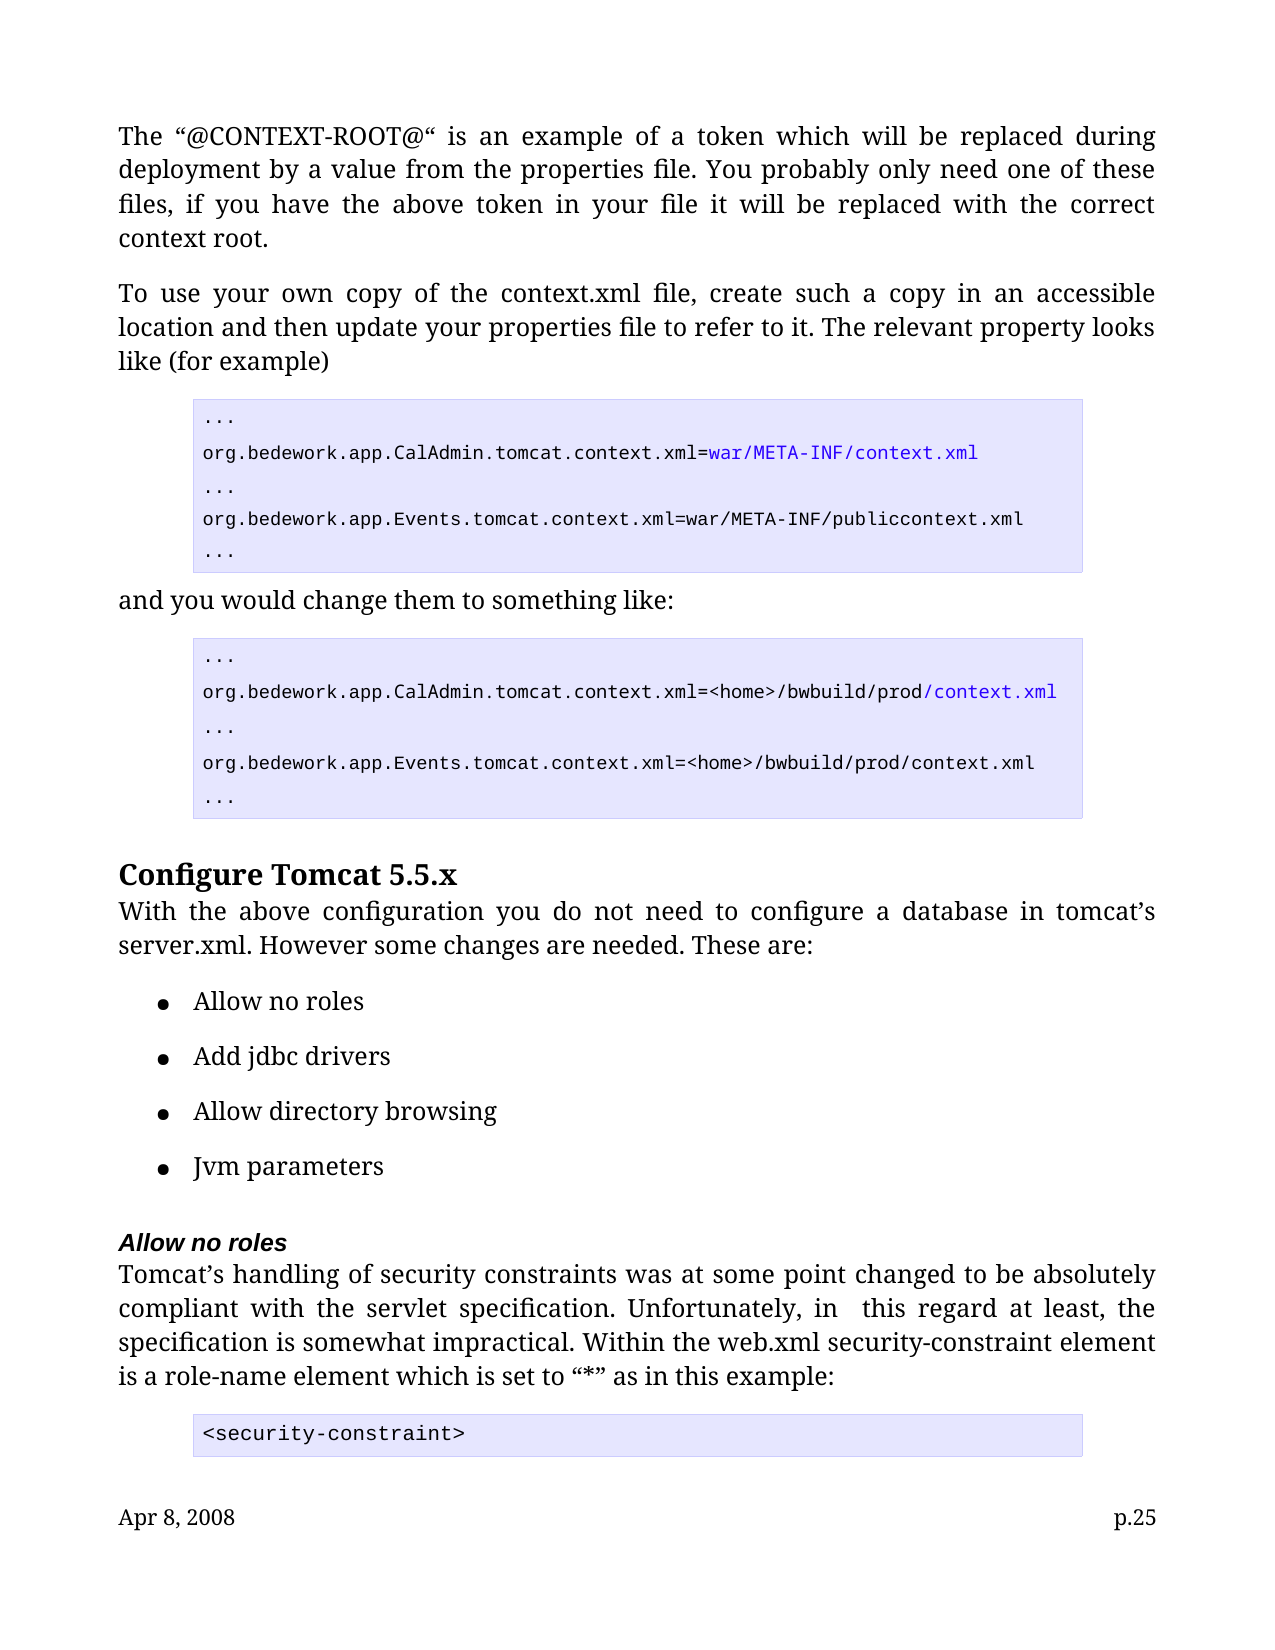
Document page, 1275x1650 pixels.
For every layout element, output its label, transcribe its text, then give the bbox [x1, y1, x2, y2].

text ... [194, 639, 1082, 668]
text With the above configuration you do not need to configure a database in tomcat’s server.xml. However some changes are needed. These are: [118, 894, 1157, 962]
text org.bedework.app.CalAdmin.tomcat.context.xml=war/META-INF/context.xml [194, 431, 1082, 465]
text ... [194, 708, 1082, 739]
subtitle Configure Tomcat 5.5.x [118, 854, 1157, 894]
text To use your own copy of the context.xml file, create such a copy in an accessible location and then update your properties file to refer to it. The relevant property looks like (for example) [118, 275, 1157, 378]
text ... [194, 533, 1082, 572]
list Jvm parameters [156, 1148, 1157, 1182]
text and you would change them to something like: [118, 583, 1157, 617]
subtitle Allow no roles [118, 1229, 1157, 1257]
list Add jdbc drivers [156, 1038, 1157, 1072]
text org.bedework.app.CalAdmin.tomcat.context.xml=<home>/bwbuild/prod/context.xml [194, 670, 1082, 704]
list Allow directory browsing [156, 1093, 1157, 1127]
text ... [194, 469, 1082, 499]
text org.bedework.app.Events.tomcat.context.xml=<home>/bwbuild/prod/context.xml [194, 740, 1082, 775]
text Tomcat’s handling of security constraints was at some point changed to be absolutely compliant with the servlet specification. Unfortunately, in this regard at least, the specification is somewhat impractical. Within the web.xml security-constraint element is a role-name element which is set to “*” as in this example: [118, 1257, 1157, 1393]
text ... [194, 779, 1082, 818]
list Allow no roles [156, 983, 1157, 1017]
text ... [194, 400, 1082, 429]
text org.bedework.app.Events.tomcat.context.xml=war/META-INF/publiccontext.xml [194, 501, 1082, 531]
text <security-constraint> [194, 1415, 1082, 1456]
text The “@CONTEXT-ROOT@“ is an example of a token which will be replaced during deployment by a value from the properties file. You probably only need one of these files, if you have the above token in your file it will be replaced with the correct context root. [118, 118, 1157, 254]
